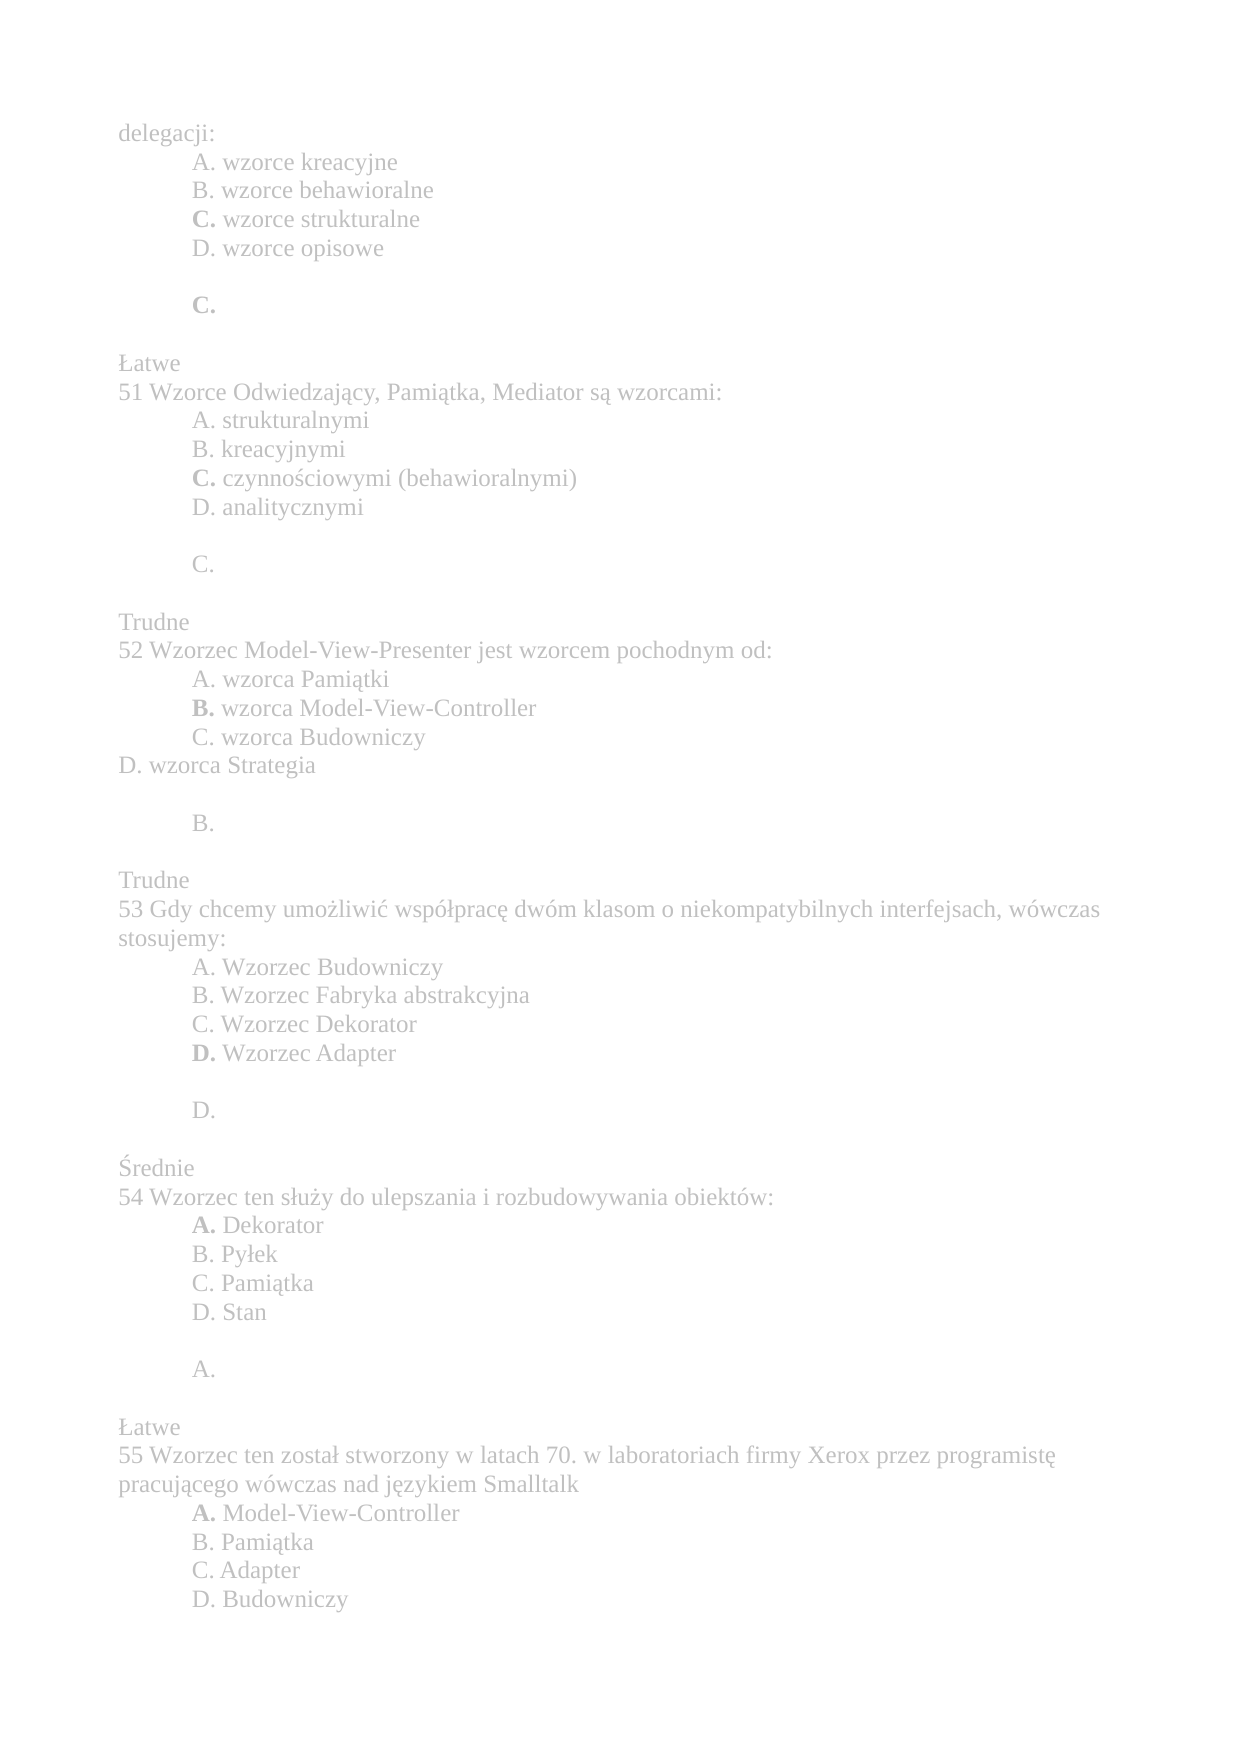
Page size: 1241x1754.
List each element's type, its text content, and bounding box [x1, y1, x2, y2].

text A. strukturalnymi [118, 406, 1122, 434]
text A. wzorca Pamiątki [118, 664, 1122, 693]
text B. Pyłek [118, 1239, 1122, 1268]
text C. [118, 291, 1122, 319]
text 51 Wzorce Odwiedzający, Pamiątka, Mediator są wzorcami: [118, 377, 1122, 406]
text A. Model-View-Controller [118, 1498, 1122, 1527]
text A. [118, 1354, 1122, 1383]
text Łatwe [118, 348, 1122, 377]
text Trudne [118, 607, 1122, 636]
text D. [118, 1096, 1122, 1124]
text B. [118, 808, 1122, 837]
text D. Budowniczy [118, 1584, 1122, 1613]
text C. Wzorzec Dekorator [118, 1009, 1122, 1038]
text B. wzorce behawioralne [118, 176, 1122, 204]
text A. wzorce kreacyjne [118, 147, 1122, 176]
text 55 Wzorzec ten został stworzony w latach 70. w laboratoriach firmy Xerox przez programistę pracującego wówczas nad językiem Smalltalk [118, 1441, 1122, 1498]
text C. Pamiątka [118, 1268, 1122, 1297]
text C. czynnościowymi (behawioralnymi) [118, 463, 1122, 492]
text C. Adapter [118, 1556, 1122, 1584]
text B. Pamiątka [118, 1527, 1122, 1556]
text B. wzorca Model-View-Controller [118, 693, 1122, 722]
text 53 Gdy chcemy umożliwić współpracę dwóm klasom o niekompatybilnych interfejsach, wówczas stosujemy: [118, 894, 1122, 952]
text C. wzorca Budowniczy [118, 722, 1122, 751]
text C. wzorce strukturalne [118, 204, 1122, 233]
text Średnie [118, 1153, 1122, 1182]
text B. kreacyjnymi [118, 434, 1122, 463]
list D. wzorca Strategia [118, 751, 1122, 779]
text Łatwe [118, 1412, 1122, 1441]
text D. analitycznymi [118, 492, 1122, 521]
text C. [118, 549, 1122, 578]
text Trudne [118, 866, 1122, 894]
text delegacji: [118, 118, 1122, 147]
text B. Wzorzec Fabryka abstrakcyjna [118, 981, 1122, 1009]
text A. Wzorzec Budowniczy [118, 952, 1122, 981]
text D. Stan [118, 1297, 1122, 1326]
text A. Dekorator [118, 1211, 1122, 1239]
text D. Wzorzec Adapter [118, 1038, 1122, 1067]
text D. wzorce opisowe [118, 233, 1122, 262]
text 54 Wzorzec ten służy do ulepszania i rozbudowywania obiektów: [118, 1182, 1122, 1211]
text 52 Wzorzec Model-View-Presenter jest wzorcem pochodnym od: [118, 636, 1122, 664]
